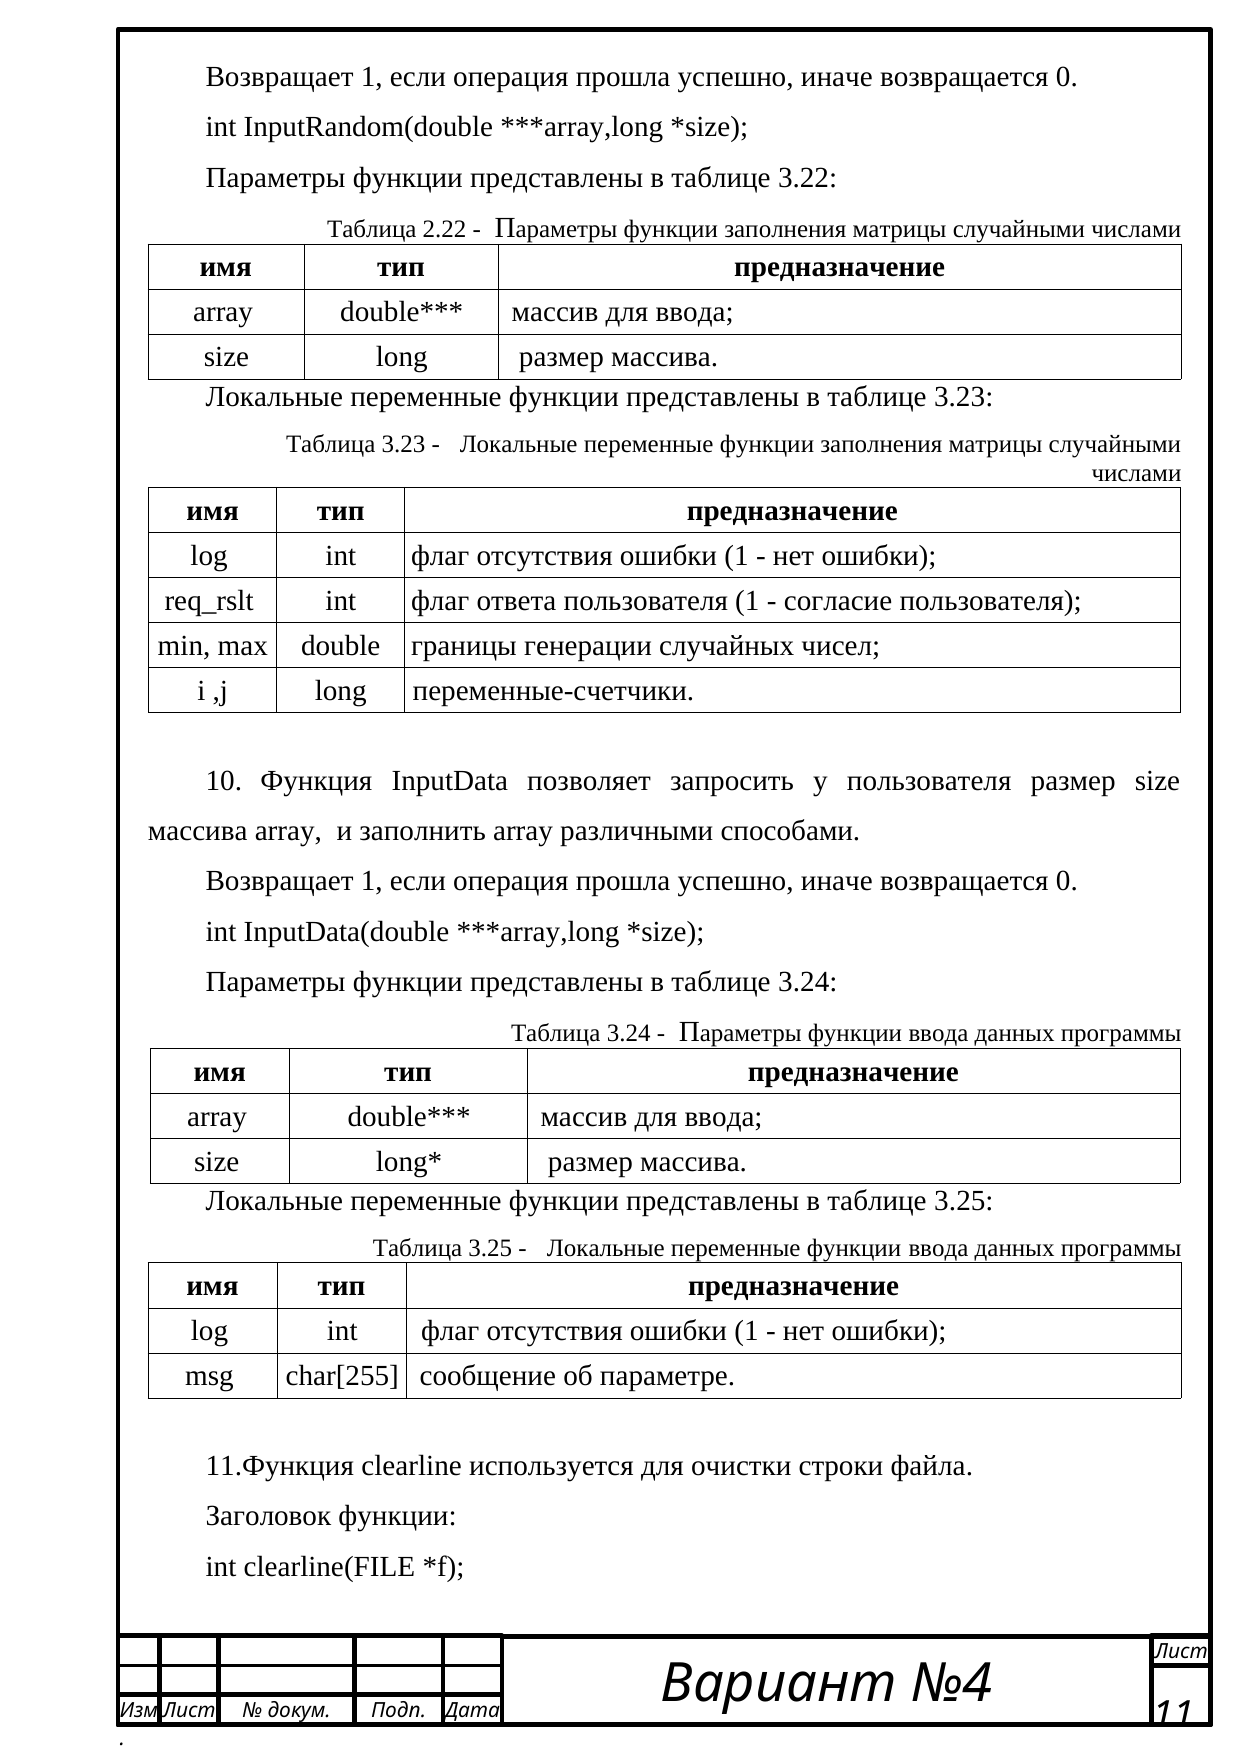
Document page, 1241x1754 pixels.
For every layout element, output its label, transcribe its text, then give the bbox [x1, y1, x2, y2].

table_cell границы генерации случайных чисел; [405, 623, 1180, 667]
table_cell long* [290, 1139, 527, 1183]
table_header предназначение [405, 488, 1180, 532]
table_cell min, max [149, 623, 276, 667]
table_cell log [149, 533, 276, 577]
table_cell double [277, 623, 404, 667]
text Таблица 3.25 - Локальные переменные функции ввода данных программы [148, 1233, 1181, 1262]
table_cell флаг отсутствия ошибки (1 - нет ошибки); [407, 1309, 1181, 1352]
text Локальные переменные функции представлены в таблице 3.23: [148, 380, 1181, 412]
text Таблица 2.22 - Параметры функции заполнения матрицы случайными числами [148, 210, 1181, 243]
table_cell флаг отсутствия ошибки (1 - нет ошибки); [405, 533, 1180, 577]
list Функция InputData позволяет запросить у пользователя размер size массива array, и заполнить array различными способами. [148, 763, 1181, 847]
text Возвращает 1, если операция прошла успешно, иначе возвращается 0. [148, 59, 1181, 93]
table_cell long [305, 335, 498, 379]
table_cell long [277, 668, 404, 712]
table_header имя [151, 1049, 289, 1093]
table_header имя [149, 1263, 277, 1307]
table_cell массив для ввода; [499, 290, 1181, 334]
table_cell req_rslt [149, 578, 276, 622]
table_header тип [277, 488, 404, 532]
table_cell double*** [305, 290, 498, 334]
table_cell char[255] [278, 1354, 406, 1398]
text int clearline(FILE *f); [148, 1549, 1181, 1582]
table_cell log [149, 1309, 277, 1352]
text Таблица 3.23 - Локальные переменные функции заполнения матрицы случайными числами [148, 429, 1181, 487]
text Параметры функции представлены в таблице 3.24: [148, 964, 1181, 997]
table_cell array [149, 290, 304, 334]
text 11.Функция clearline используется для очистки строки файла. [148, 1448, 1181, 1482]
table_cell массив для ввода; [528, 1094, 1180, 1138]
text Локальные переменные функции представлены в таблице 3.25: [148, 1183, 1181, 1217]
table_cell флаг ответа пользователя (1 - согласие пользователя); [405, 578, 1180, 622]
table_header имя [149, 488, 276, 532]
table_header тип [278, 1263, 406, 1307]
table_cell размер массива. [528, 1139, 1180, 1183]
text Параметры функции представлены в таблице 3.22: [148, 160, 1181, 193]
text Заголовок функции: [148, 1498, 1181, 1532]
table_header предназначение [499, 245, 1181, 289]
text Возвращает 1, если операция прошла успешно, иначе возвращается 0. [148, 863, 1181, 897]
table_cell size [151, 1139, 289, 1183]
table_cell double*** [290, 1094, 527, 1138]
table_cell int [277, 533, 404, 577]
table_header предназначение [407, 1263, 1181, 1307]
text int InputData(double ***array,long *size); [148, 914, 1181, 947]
table_cell сообщение об параметре. [407, 1354, 1181, 1398]
table_cell msg [149, 1354, 277, 1398]
table_header предназначение [528, 1049, 1180, 1093]
table_cell int [277, 578, 404, 622]
table_cell размер массива. [499, 335, 1181, 379]
table_cell int [278, 1309, 406, 1352]
table_cell array [151, 1094, 289, 1138]
table_cell size [149, 335, 304, 379]
table_cell переменные-счетчики. [405, 668, 1180, 712]
table_header тип [305, 245, 498, 289]
table_header тип [290, 1049, 527, 1093]
text int InputRandom(double ***array,long *size); [148, 109, 1181, 143]
text Таблица 3.24 - Параметры функции ввода данных программы [148, 1014, 1181, 1048]
table_cell i ,j [149, 668, 276, 712]
table_header имя [149, 245, 304, 289]
